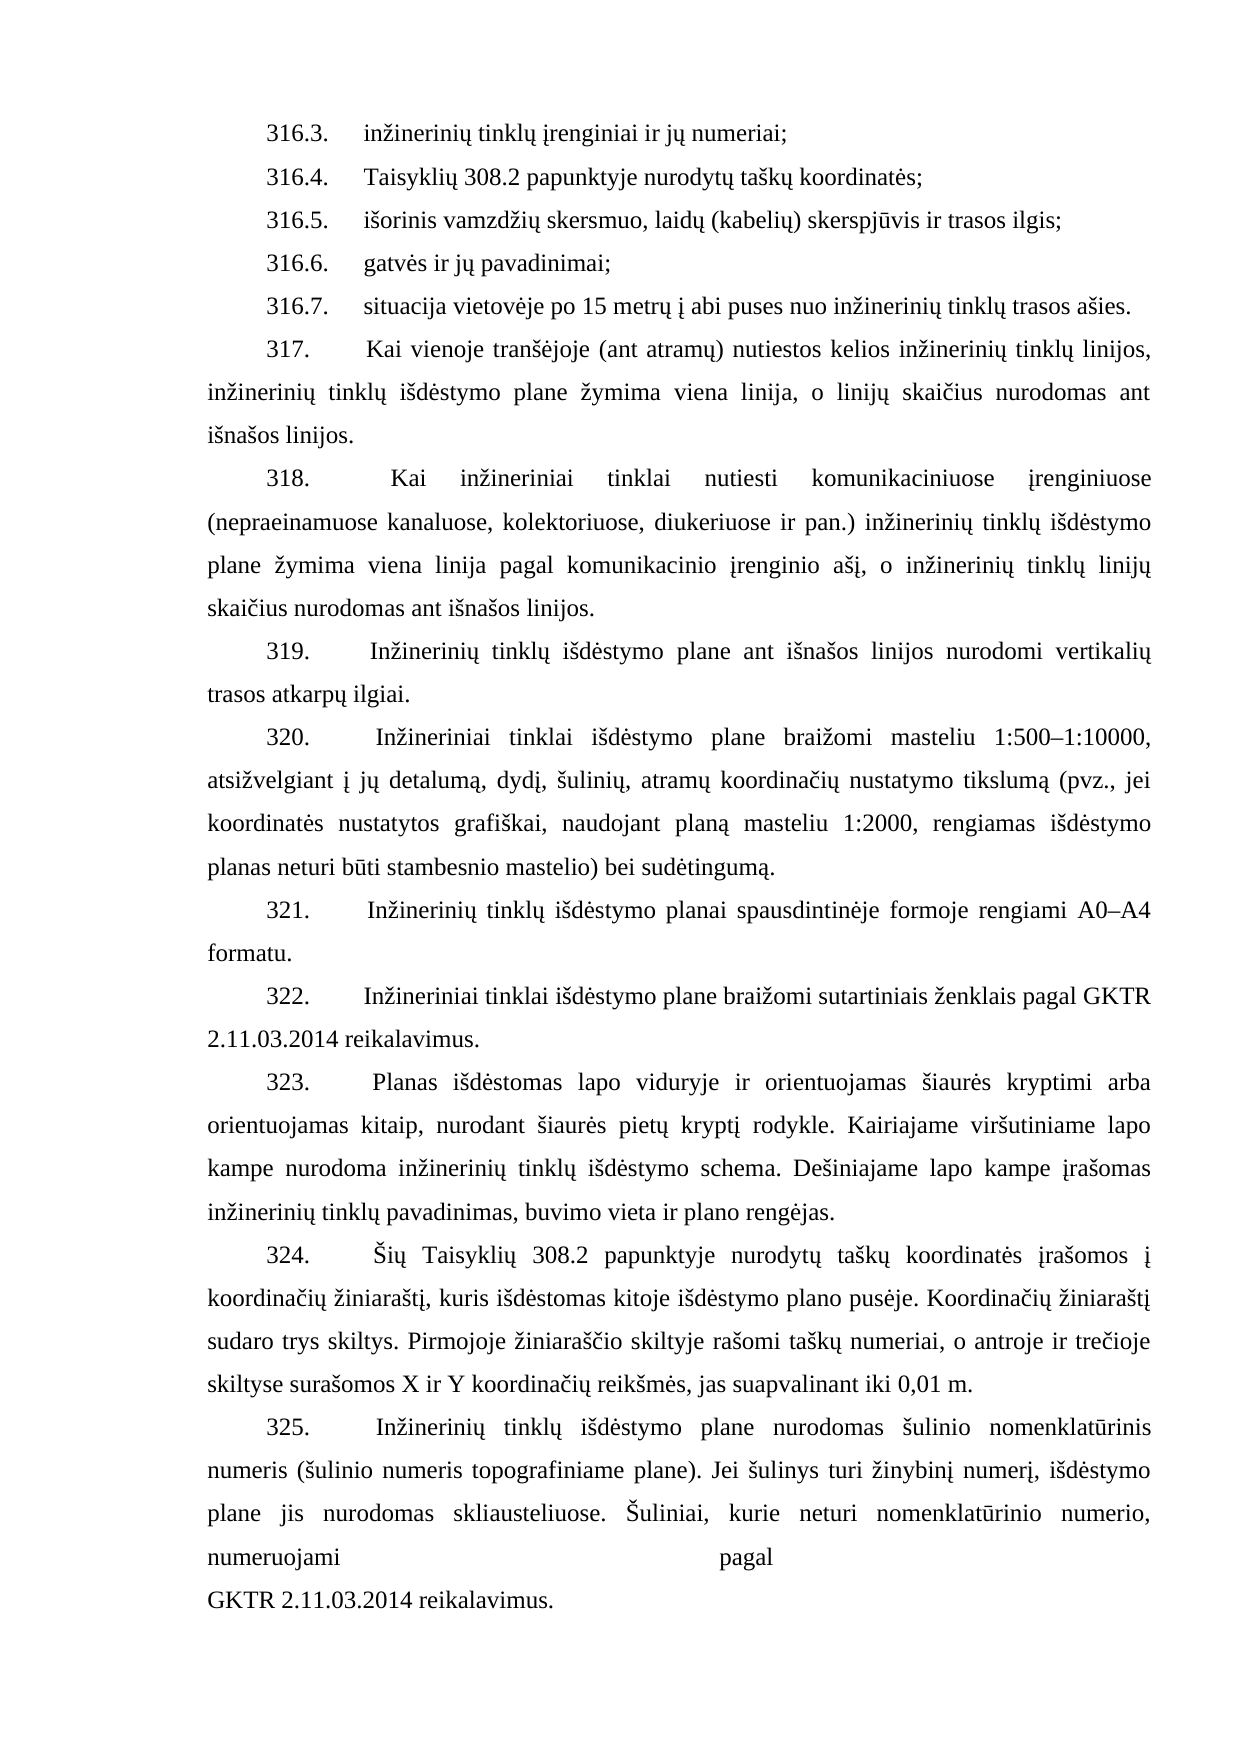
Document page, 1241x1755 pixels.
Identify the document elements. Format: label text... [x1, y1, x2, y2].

text 325. Inžinerinių tinklų išdėstymo plane nurodomas šulinio nomenklatūrinis numeris (šulinio numeris topografiniame plane). Jei šulinys turi žinybinį numerį, išdėstymo plane jis nurodomas skliausteliuose. Šuliniai, kurie neturi nomenklatūrinio numerio, numeruojami pagal GKTR 2.11.03.2014 reikalavimus. [207, 1412, 1152, 1613]
text 316.3. inžinerinių tinklų įrenginiai ir jų numeriai; [207, 118, 1152, 147]
text 316.6. gatvės ir jų pavadinimai; [207, 248, 1152, 277]
text 319. Inžinerinių tinklų išdėstymo plane ant išnašos linijos nurodomi vertikalių trasos atkarpų ilgiai. [207, 636, 1152, 708]
text 318. Kai inžineriniai tinklai nutiesti komunikaciniuose įrenginiuose (nepraeinamuose kanaluose, kolektoriuose, diukeriuose ir pan.) inžinerinių tinklų išdėstymo plane žymima viena linija pagal komunikacinio įrenginio ašį, o inžinerinių tinklų linijų skaičius nurodomas ant išnašos linijos. [207, 463, 1152, 622]
text 322. Inžineriniai tinklai išdėstymo plane braižomi sutartiniais ženklais pagal GKTR 2.11.03.2014 reikalavimus. [207, 981, 1152, 1053]
text 316.7. situacija vietovėje po 15 metrų į abi puses nuo inžinerinių tinklų trasos ašies. [207, 291, 1152, 320]
text 316.4. Taisyklių 308.2 papunktyje nurodytų taškų koordinatės; [207, 162, 1152, 190]
text 321. Inžinerinių tinklų išdėstymo planai spausdintinėje formoje rengiami A0–A4 formatu. [207, 895, 1152, 967]
text 324. Šių Taisyklių 308.2 papunktyje nurodytų taškų koordinatės įrašomos į koordinačių žiniaraštį, kuris išdėstomas kitoje išdėstymo plano pusėje. Koordinačių žiniaraštį sudaro trys skiltys. Pirmojoje žiniaraščio skiltyje rašomi taškų numeriai, o antroje ir trečioje skiltyse surašomos X ir Y koordinačių reikšmės, jas suapvalinant iki 0,01 m. [207, 1240, 1152, 1398]
text 316.5. išorinis vamzdžių skersmuo, laidų (kabelių) skerspjūvis ir trasos ilgis; [207, 205, 1152, 233]
text 323. Planas išdėstomas lapo viduryje ir orientuojamas šiaurės kryptimi arba orientuojamas kitaip, nurodant šiaurės pietų kryptį rodykle. Kairiajame viršutiniame lapo kampe nurodoma inžinerinių tinklų išdėstymo schema. Dešiniajame lapo kampe įrašomas inžinerinių tinklų pavadinimas, buvimo vieta ir plano rengėjas. [207, 1067, 1152, 1225]
text 317. Kai vienoje tranšėjoje (ant atramų) nutiestos kelios inžinerinių tinklų linijos, inžinerinių tinklų išdėstymo plane žymima viena linija, o linijų skaičius nurodomas ant išnašos linijos. [207, 334, 1152, 449]
text 320. Inžineriniai tinklai išdėstymo plane braižomi masteliu 1:500–1:10000, atsižvelgiant į jų detalumą, dydį, šulinių, atramų koordinačių nustatymo tikslumą (pvz., jei koordinatės nustatytos grafiškai, naudojant planą masteliu 1:2000, rengiamas išdėstymo planas neturi būti stambesnio mastelio) bei sudėtingumą. [207, 722, 1152, 880]
